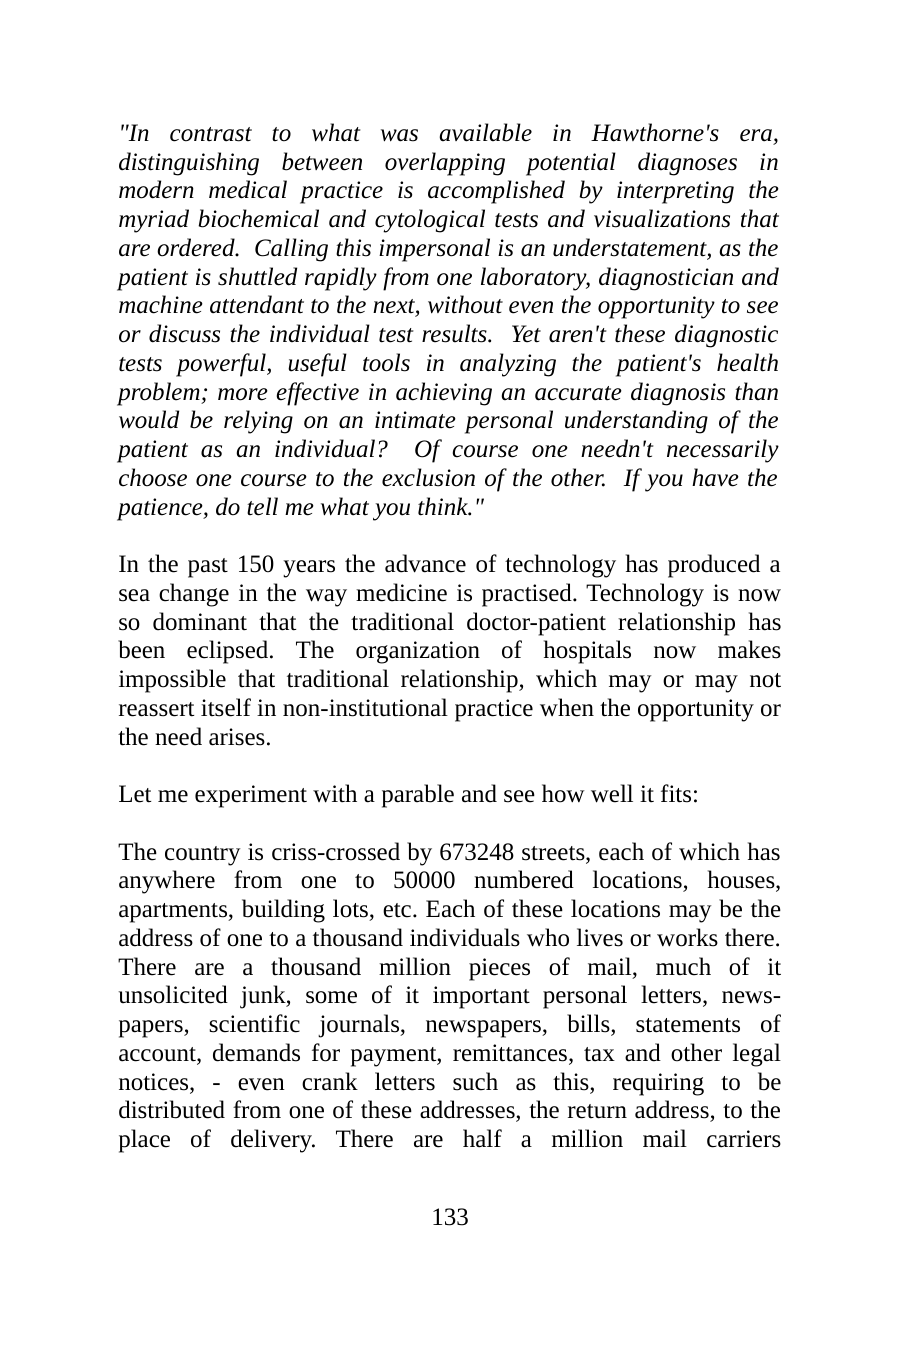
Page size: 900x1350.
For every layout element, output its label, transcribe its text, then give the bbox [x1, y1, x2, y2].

text The country is criss-crossed by 673248 streets, each of which has anywhere from one to 50000 numbered locations, houses, apartments, building lots, etc. Each of these locations may be the address of one to a thousand individuals who lives or works there. There are a thousand million pieces of mail, much of it unsolicited junk, some of it important personal letters, news-papers, scientific journals, newspapers, bills, statements of account, demands for payment, remittances, tax and other legal notices, - even crank letters such as this, requiring to be distributed from one of these addresses, the return address, to the place of delivery. There are half a million mail carriers [118, 837, 782, 1153]
text "In contrast to what was available in Hawthorne's era, distinguishing between overlapping potential diagnoses in modern medical practice is accomplished by interpreting the myriad biochemical and cytological tests and visualizations that are ordered. Calling this impersonal is an understatement, as the patient is shuttled rapidly from one laboratory, diagnostician and machine attendant to the next, without even the opportunity to see or discuss the individual test results. Yet aren't these diagnostic tests powerful, useful tools in analyzing the patient's health problem; more effective in achieving an accurate diagnosis than would be relying on an intimate personal understanding of the patient as an individual? Of course one needn't necessarily choose one course to the exclusion of the other. If you have the patience, do tell me what you think." [118, 118, 782, 521]
text Let me experiment with a parable and see how well it fits: [118, 779, 782, 808]
text In the past 150 years the advance of technology has produced a sea change in the way medicine is practised. Technology is now so dominant that the traditional doctor-patient relationship has been eclipsed. The organization of hospitals now makes impossible that traditional relationship, which may or may not reassert itself in non-institutional practice when the opportunity or the need arises. [118, 549, 782, 751]
